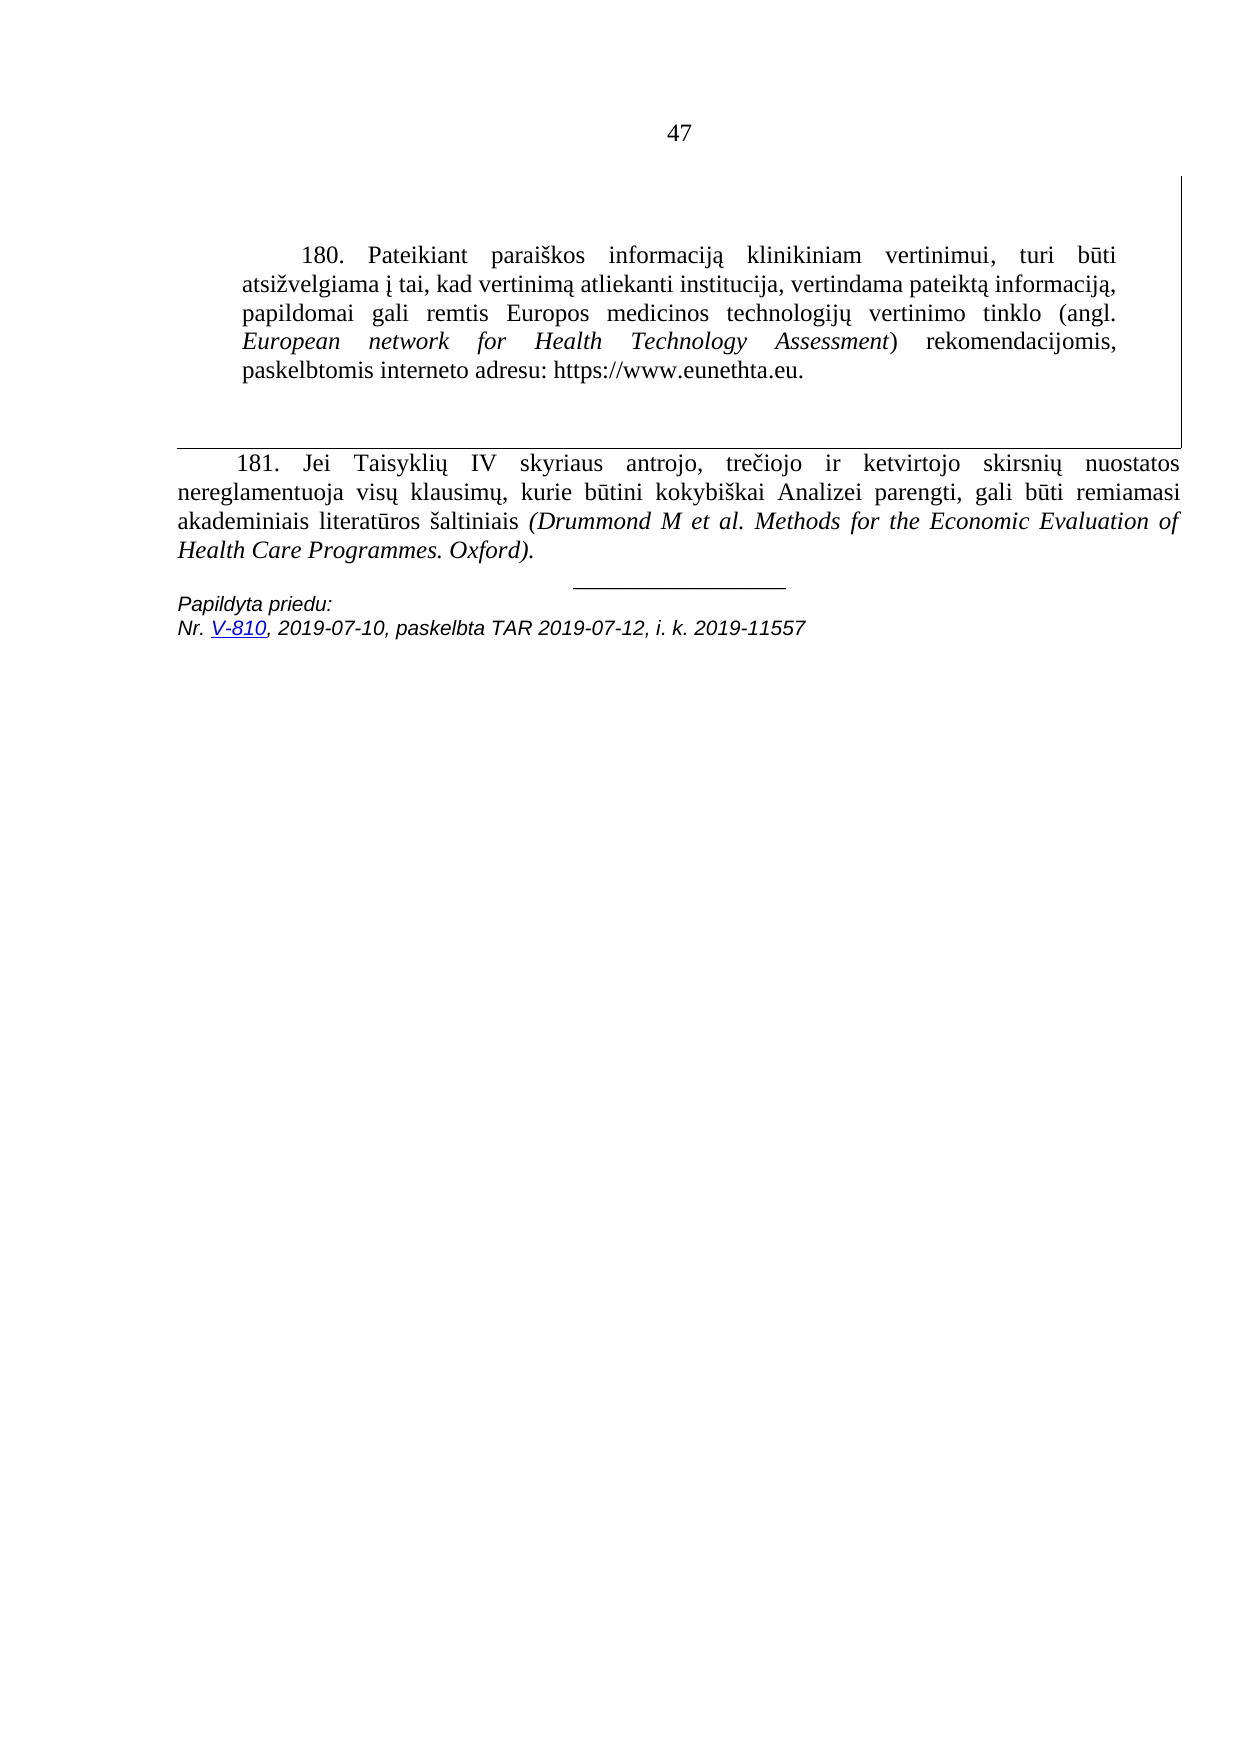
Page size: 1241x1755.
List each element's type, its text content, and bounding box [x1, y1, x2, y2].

text Nr. V-810, 2019-07-10, paskelbta TAR 2019-07-12, i. k. 2019-11557 [177, 616, 1181, 640]
text 181. Jei Taisyklių IV skyriaus antrojo, trečiojo ir ketvirtojo skirsnių nuostatos nereglamentuoja visų klausimų, kurie būtini kokybiškai Analizei parengti, gali būti remiamasi akademiniais literatūros šaltiniais (Drummond M et al. Methods for the Economic Evaluation of Health Care Programmes. Oxford). [177, 448, 1181, 563]
text 180. Pateikiant paraiškos informaciją klinikiniam vertinimui, turi būti atsižvelgiama į tai, kad vertinimą atliekanti institucija, vertindama pateiktą informaciją, papildomai gali remtis Europos medicinos technologijų vertinimo tinklo (angl. European network for Health Technology Assessment) rekomendacijomis, paskelbtomis interneto adresu: https://www.eunethta.eu. [177, 176, 1181, 448]
text Papildyta priedu: [177, 592, 1181, 616]
text _________________ [177, 563, 1181, 592]
